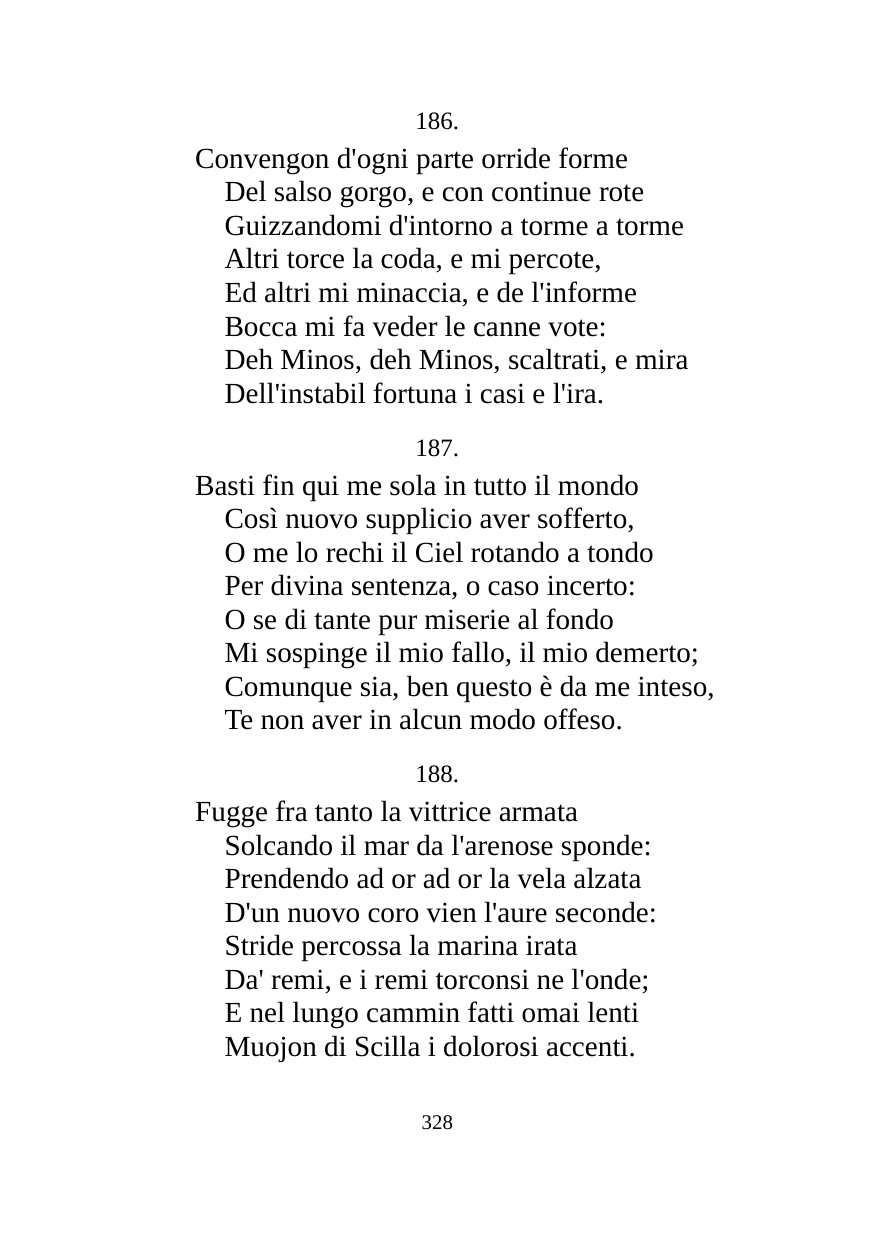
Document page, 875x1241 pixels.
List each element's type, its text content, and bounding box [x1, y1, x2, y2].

text Altri torce la coda, e mi percote, [224, 242, 768, 275]
text Dell'instabil fortuna i casi e l'ira. [224, 376, 768, 409]
text Muojon di Scilla i dolorosi accenti. [224, 1029, 768, 1063]
text Basti fin qui me sola in tutto il mondo [195, 468, 768, 501]
text Guizzandomi d'intorno a torme a torme [224, 208, 768, 242]
text Comunque sia, ben questo è da me inteso, [224, 669, 768, 702]
text Stride percossa la marina irata [224, 928, 768, 962]
text Mi sospinge il mio fallo, il mio demerto; [224, 635, 768, 669]
text Per divina sentenza, o caso incerto: [224, 568, 768, 602]
text Deh Minos, deh Minos, scaltrati, e mira [224, 342, 768, 376]
text Convengon d'ogni parte orride forme [195, 141, 768, 174]
text Solcando il mar da l'arenose sponde: [224, 828, 768, 861]
text Del salso gorgo, e con continue rote [224, 174, 768, 208]
text Fugge fra tanto la vittrice armata [195, 794, 768, 828]
text O me lo rechi il Ciel rotando a tondo [224, 535, 768, 568]
text 187. [106, 433, 768, 462]
text E nel lungo cammin fatti omai lenti [224, 996, 768, 1029]
text Ed altri mi minaccia, e de l'informe [224, 275, 768, 309]
text Te non aver in alcun modo offeso. [224, 702, 768, 736]
text Da' remi, e i remi torconsi ne l'onde; [224, 962, 768, 996]
text Prendendo ad or ad or la vela alzata [224, 861, 768, 895]
text 188. [106, 759, 768, 788]
text O se di tante pur miserie al fondo [224, 602, 768, 635]
text 186. [106, 106, 768, 135]
text Bocca mi fa veder le canne vote: [224, 309, 768, 342]
text D'un nuovo coro vien l'aure seconde: [224, 895, 768, 928]
text Così nuovo supplicio aver sofferto, [224, 501, 768, 535]
